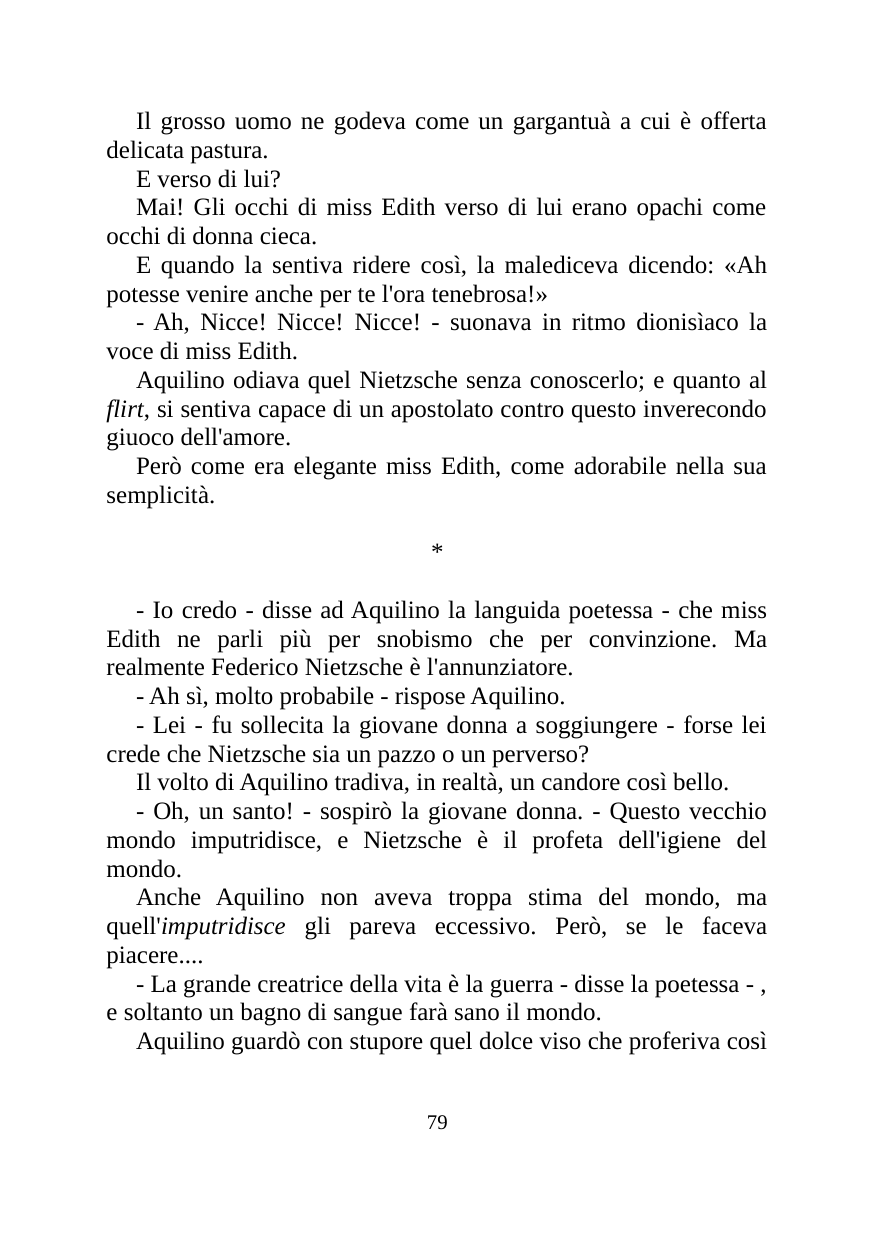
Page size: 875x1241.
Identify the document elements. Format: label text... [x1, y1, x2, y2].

text Però come era elegante miss Edith, come adorabile nella sua semplicità. [106, 451, 768, 509]
text - Ah, Nicce! Nicce! Nicce! - suonava in ritmo dionisìaco la voce di miss Edith. [106, 307, 768, 365]
text Il grosso uomo ne godeva come un gargantuà a cui è offerta delicata pastura. [106, 106, 768, 164]
text * [106, 537, 768, 566]
text - Oh, un santo! - sospirò la giovane donna. - Questo vecchio mondo imputridisce, e Nietzsche è il profeta dell'igiene del mondo. [106, 796, 768, 882]
text Aquilino odiava quel Nietzsche senza conoscerlo; e quanto al flirt, si sentiva capace di un apostolato contro questo inverecondo giuoco dell'amore. [106, 365, 768, 451]
text E verso di lui? [106, 164, 768, 192]
text Mai! Gli occhi di miss Edith verso di lui erano opachi come occhi di donna cieca. [106, 192, 768, 250]
text Il volto di Aquilino tradiva, in realtà, un candore così bello. [106, 767, 768, 796]
text Anche Aquilino non aveva troppa stima del mondo, ma quell'imputridisce gli pareva eccessivo. Però, se le faceva piacere.... [106, 882, 768, 969]
text E quando la sentiva ridere così, la malediceva dicendo: «Ah potesse venire anche per te l'ora tenebrosa!» [106, 250, 768, 307]
text - Io credo - disse ad Aquilino la languida poetessa - che miss Edith ne parli più per snobismo che per convinzione. Ma realmente Federico Nietzsche è l'annunziatore. [106, 595, 768, 681]
text - Ah sì, molto probabile - rispose Aquilino. [106, 681, 768, 710]
text Aquilino guardò con stupore quel dolce viso che proferiva così [106, 1026, 768, 1055]
text - La grande creatrice della vita è la guerra - disse la poetessa - , e soltanto un bagno di sangue farà sano il mondo. [106, 969, 768, 1026]
text - Lei - fu sollecita la giovane donna a soggiungere - forse lei crede che Nietzsche sia un pazzo o un perverso? [106, 710, 768, 767]
